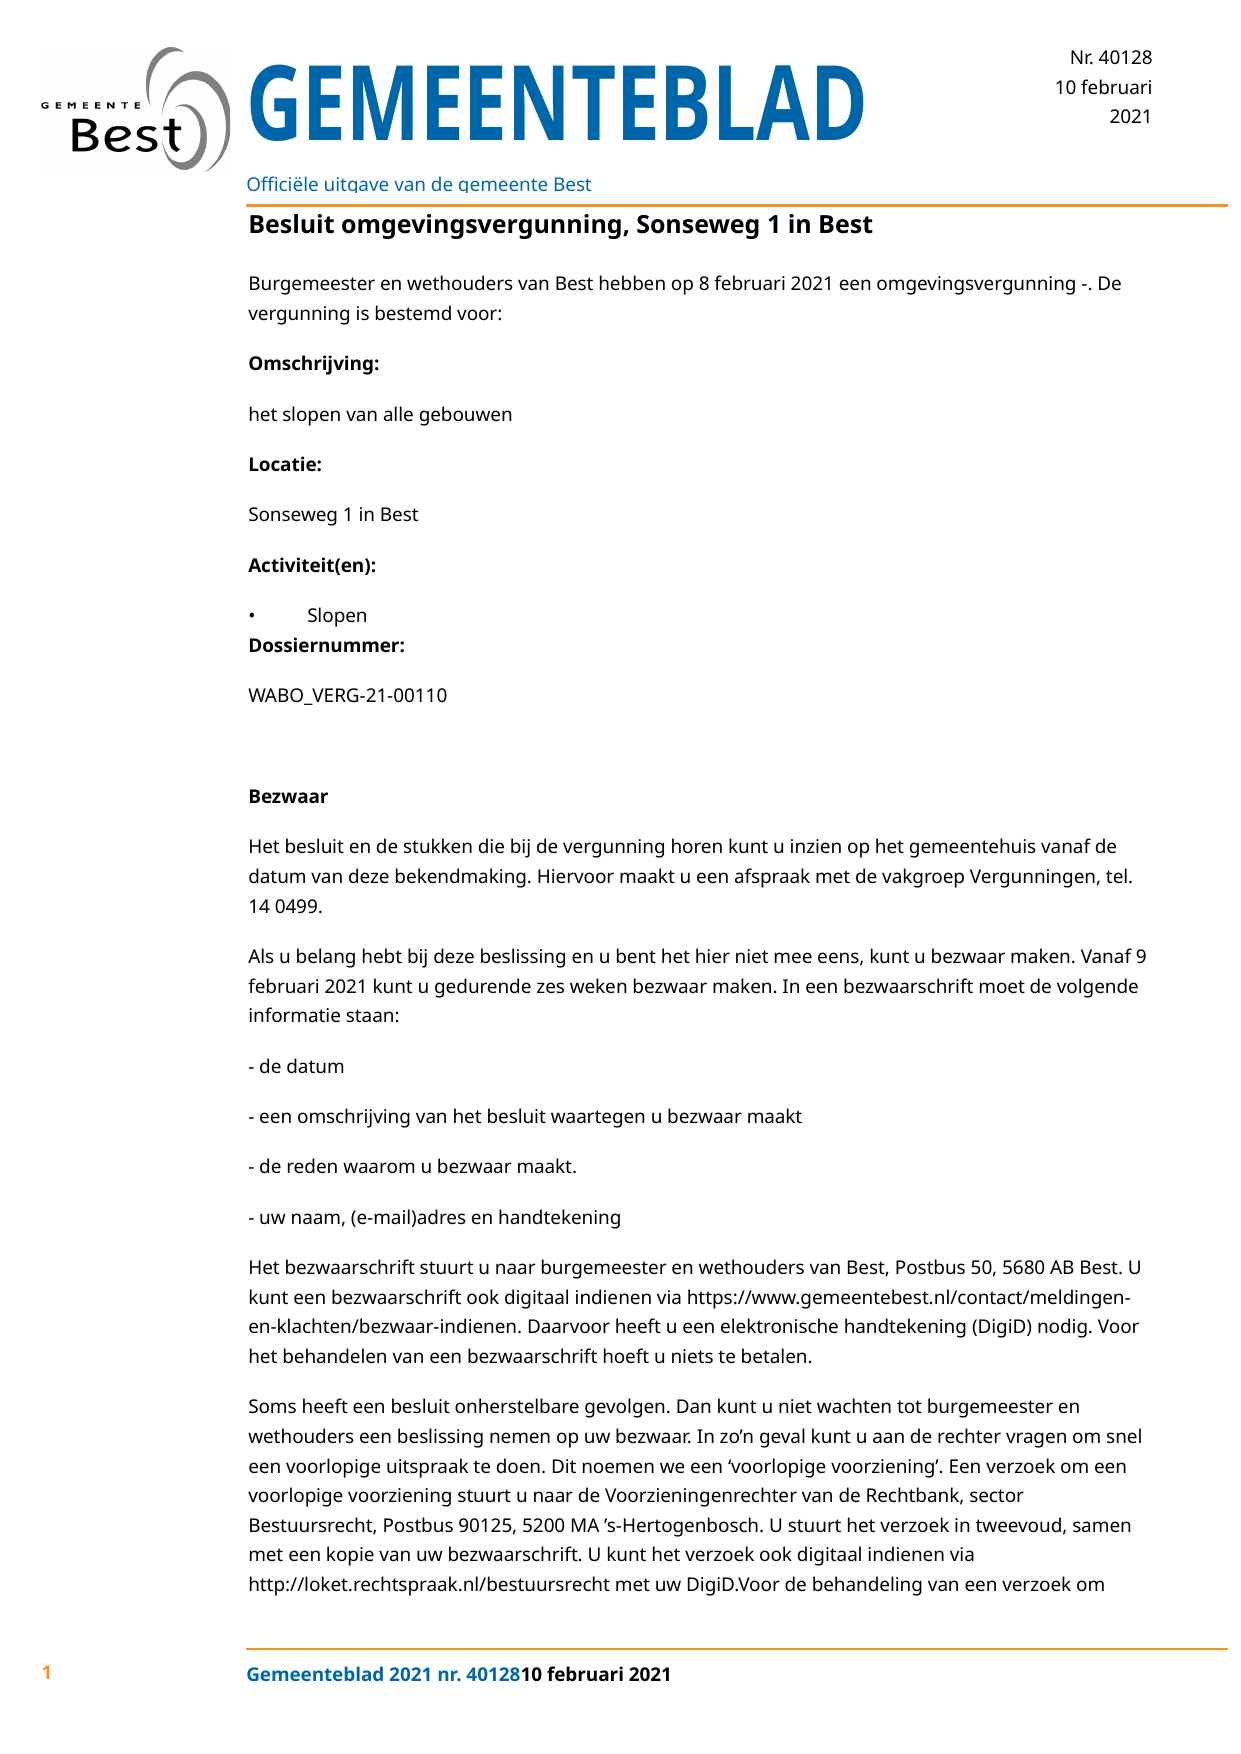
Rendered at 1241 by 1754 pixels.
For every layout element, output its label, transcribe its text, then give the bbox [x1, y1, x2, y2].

text Sonseweg 1 in Best [248, 502, 1152, 527]
text - uw naam, (e-mail)adres en handtekening [248, 1204, 1152, 1230]
text - de reden waarom u bezwaar maakt. [248, 1154, 1152, 1179]
text - de datum [248, 1053, 1152, 1078]
text Het besluit en de stukken die bij de vergunning horen kunt u inzien op het gemeentehuis vanaf de datum van deze bekendmaking. Hiervoor maakt u een afspraak met de vakgroep Vergunningen, tel. 14 0499. [248, 834, 1152, 918]
text Bezwaar [248, 783, 1152, 809]
text Besluit omgevingsvergunning, Sonseweg 1 in Best [248, 207, 1152, 241]
list Slopen [248, 602, 1152, 628]
text Activiteit(en): [248, 552, 1152, 578]
text Soms heeft een besluit onherstelbare gevolgen. Dan kunt u niet wachten tot burgemeester en wethouders een beslissing nemen op uw bezwaar. In zo’n geval kunt u aan de rechter vragen om snel een voorlopige uitspraak te doen. Dit noemen we een ‘voorlopige voorziening’. Een verzoek om een voorlopige voorziening stuurt u naar de Voorzieningenrechter van de Rechtbank, sector Bestuursrecht, Postbus 90125, 5200 MA ’s-Hertogenbosch. U stuurt het verzoek in tweevoud, samen met een kopie van uw bezwaarschrift. U kunt het verzoek ook digitaal indienen via http://loket.rechtspraak.nl/bestuursrecht met uw DigiD.Voor de behandeling van een verzoek om [248, 1394, 1152, 1597]
picture [41, 47, 231, 172]
text - een omschrijving van het besluit waartegen u bezwaar maakt [248, 1103, 1152, 1129]
text Het bezwaarschrift stuurt u naar burgemeester en wethouders van Best, Postbus 50, 5680 AB Best. U kunt een bezwaarschrift ook digitaal indienen via https://www.gemeentebest.nl/contact/meldingen-en-klachten/bezwaar-indienen. Daarvoor heeft u een elektronische handtekening (DigiD) nodig. Voor het behandelen van een bezwaarschrift hoeft u niets te betalen. [248, 1254, 1152, 1369]
text WABO_VERG-21-00110 [248, 682, 1152, 708]
text Als u belang hebt bij deze beslissing en u bent het hier niet mee eens, kunt u bezwaar maken. Vanaf 9 februari 2021 kunt u gedurende zes weken bezwaar maken. In een bezwaarschrift moet de volgende informatie staan: [248, 943, 1152, 1028]
text het slopen van alle gebouwen [248, 401, 1152, 426]
text Locatie: [248, 451, 1152, 477]
text Dossiernummer: [248, 632, 1152, 658]
text Burgemeester en wethouders van Best hebben op 8 februari 2021 een omgevingsvergunning -. De vergunning is bestemd voor: [248, 270, 1152, 326]
text Omschrijving: [248, 350, 1152, 376]
